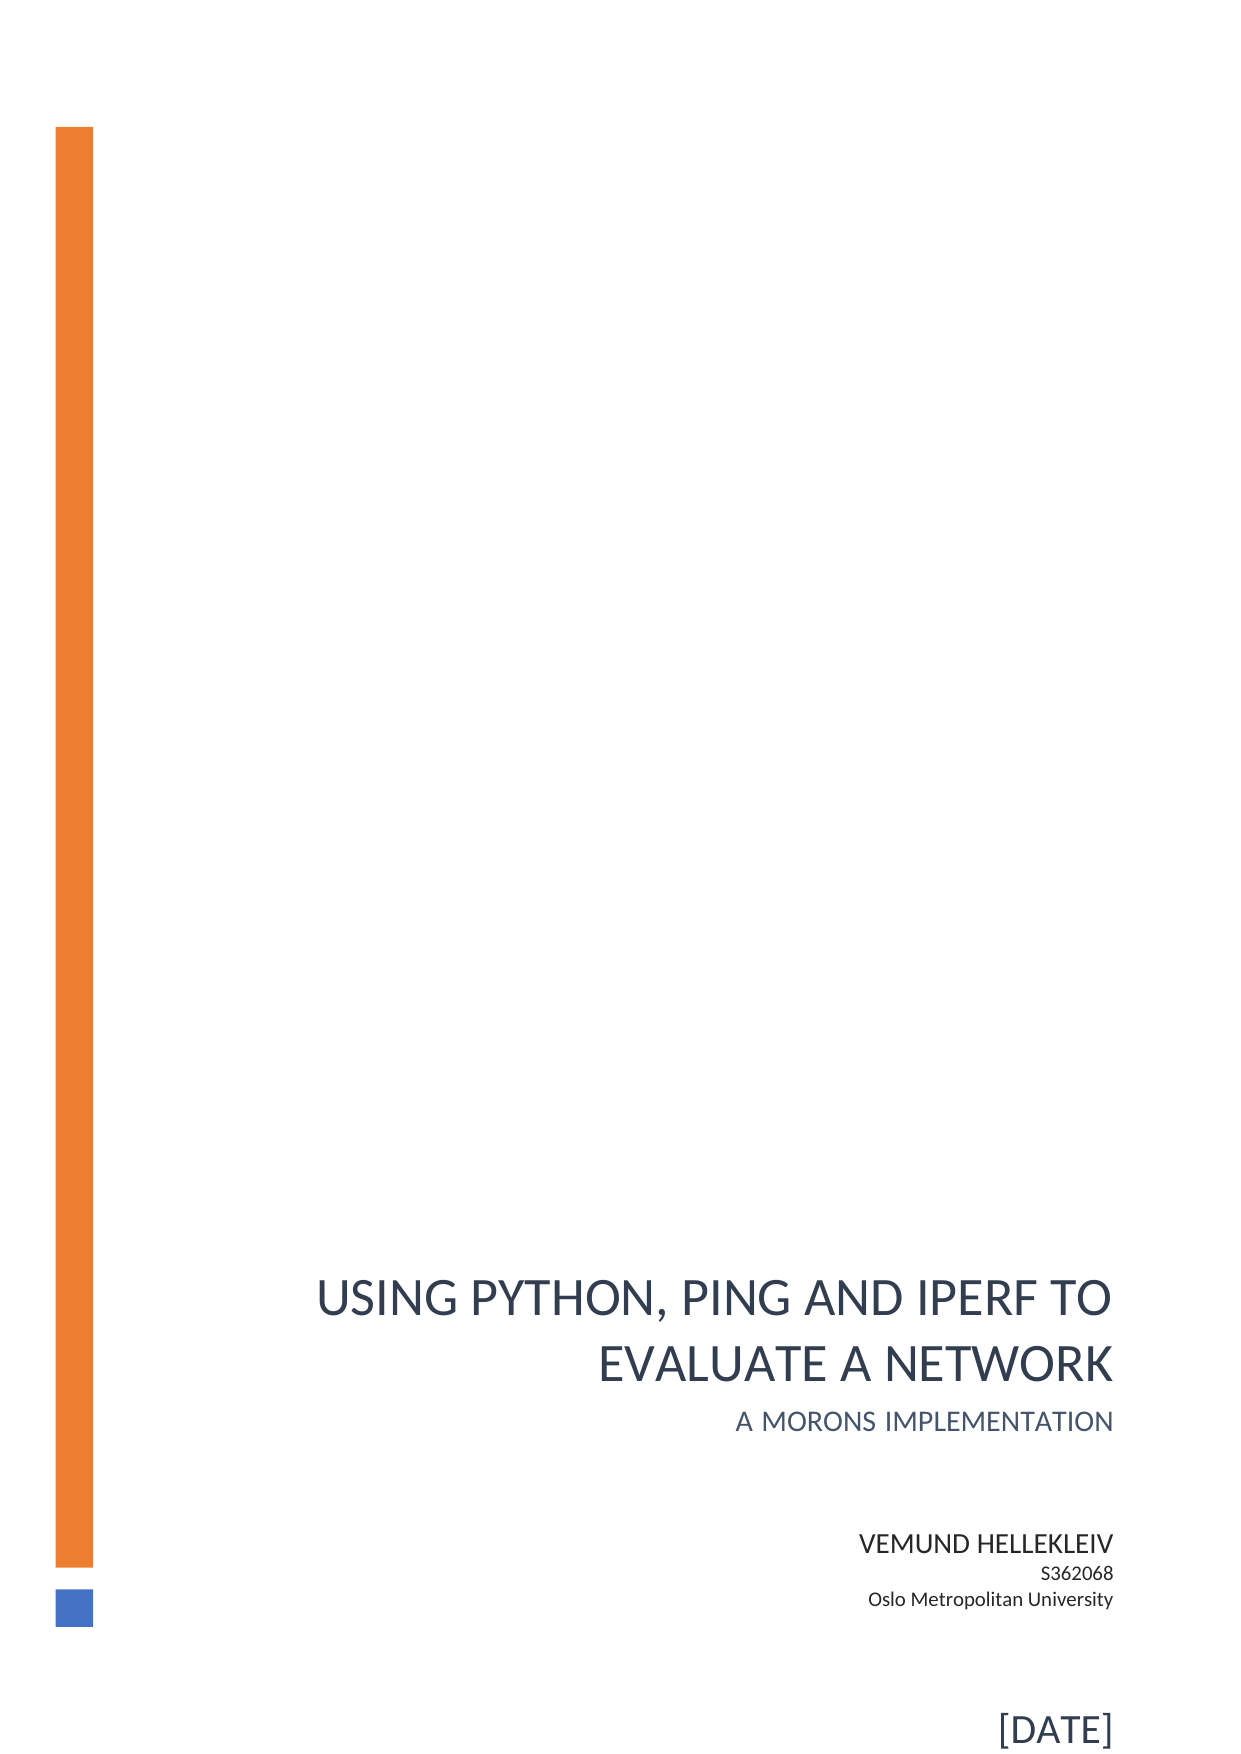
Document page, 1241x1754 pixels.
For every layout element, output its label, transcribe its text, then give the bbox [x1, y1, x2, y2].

text Oslo Metropolitan University [186, 1586, 1113, 1611]
text Vemund Hellekleiv [186, 1525, 1113, 1560]
text s362068 [186, 1560, 1113, 1586]
text a morons implementation [186, 1394, 1113, 1440]
text [Date] [186, 1703, 1113, 1754]
text Using python, ping and iperf to evaluate a network [186, 1262, 1113, 1394]
